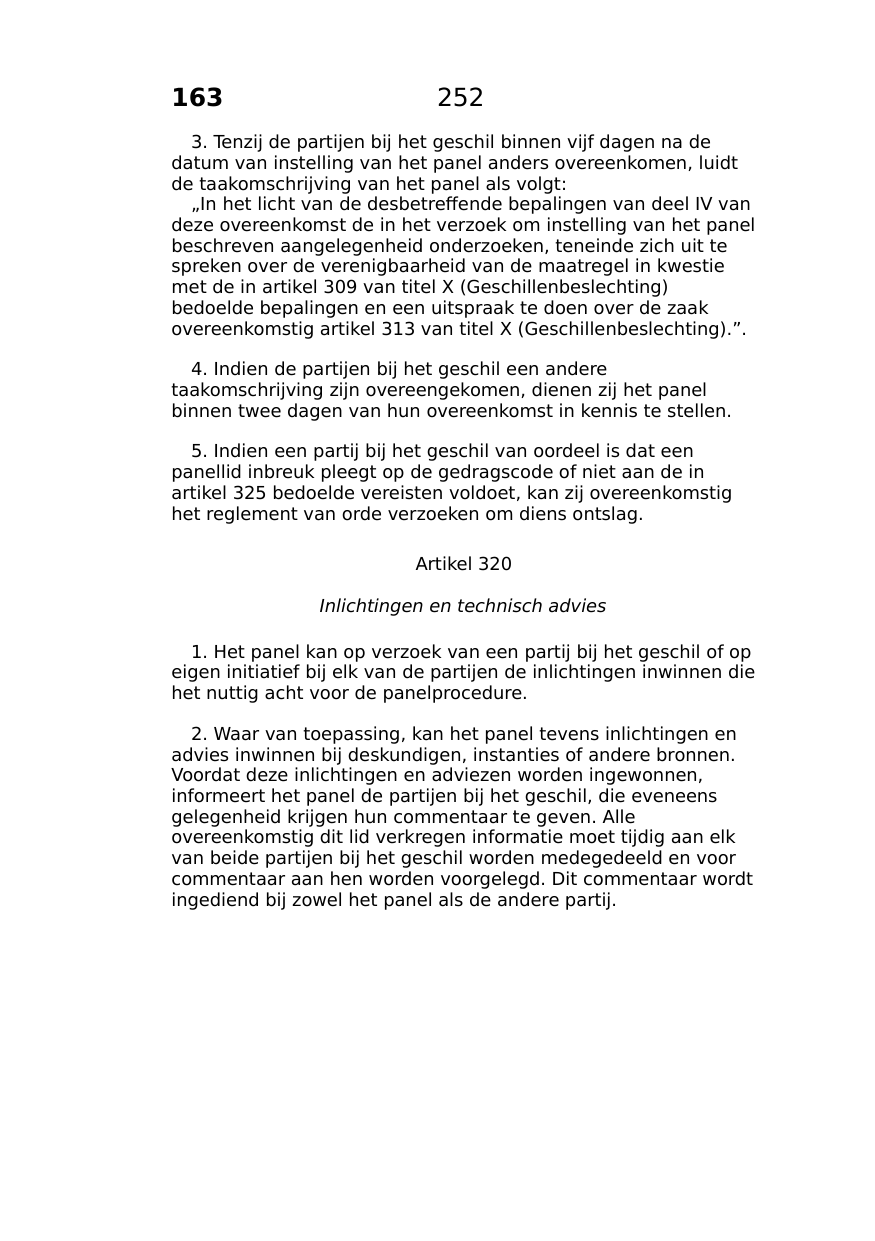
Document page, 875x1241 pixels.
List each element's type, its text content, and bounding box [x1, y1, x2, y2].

text 1. Het panel kan op verzoek van een partij bij het geschil of op eigen initiatief bij elk van de partijen de inlichtingen inwinnen die het nuttig acht voor de panelprocedure. [171, 641, 756, 704]
subtitle Artikel 320 Inlichtingen en technisch advies [171, 554, 756, 616]
text 2. Waar van toepassing, kan het panel tevens inlichtingen en advies inwinnen bij deskundigen, instanties of andere bronnen. Voordat deze inlichtingen en adviezen worden ingewonnen, informeert het panel de partijen bij het geschil, die eveneens gelegenheid krijgen hun commentaar te geven. Alle overeenkomstig dit lid verkregen informatie moet tijdig aan elk van beide partijen bij het geschil worden medegedeeld en voor commentaar aan hen worden voorgelegd. Dit commentaar wordt ingediend bij zowel het panel als de andere partij. [171, 724, 756, 910]
text 3. Tenzij de partijen bij het geschil binnen vijf dagen na de datum van instelling van het panel anders overeenkomen, luidt de taakomschrijving van het panel als volgt: [171, 132, 756, 194]
text 4. Indien de partijen bij het geschil een andere taakomschrijving zijn overeengekomen, dienen zij het panel binnen twee dagen van hun overeenkomst in kennis te stellen. [171, 359, 756, 421]
text 5. Indien een partij bij het geschil van oordeel is dat een panellid inbreuk pleegt op de gedragscode of niet aan de in artikel 325 bedoelde vereisten voldoet, kan zij overeenkomstig het reglement van orde verzoeken om diens ontslag. [171, 441, 756, 524]
text „In het licht van de desbetreffende bepalingen van deel IV van deze overeenkomst de in het verzoek om instelling van het panel beschreven aangelegenheid onderzoeken, teneinde zich uit te spreken over de verenigbaarheid van de maatregel in kwestie met de in artikel 309 van titel X (Geschillenbeslechting) bedoelde bepalingen en een uitspraak te doen over de zaak overeenkomstig artikel 313 van titel X (Geschillenbeslechting).”. [171, 194, 756, 339]
